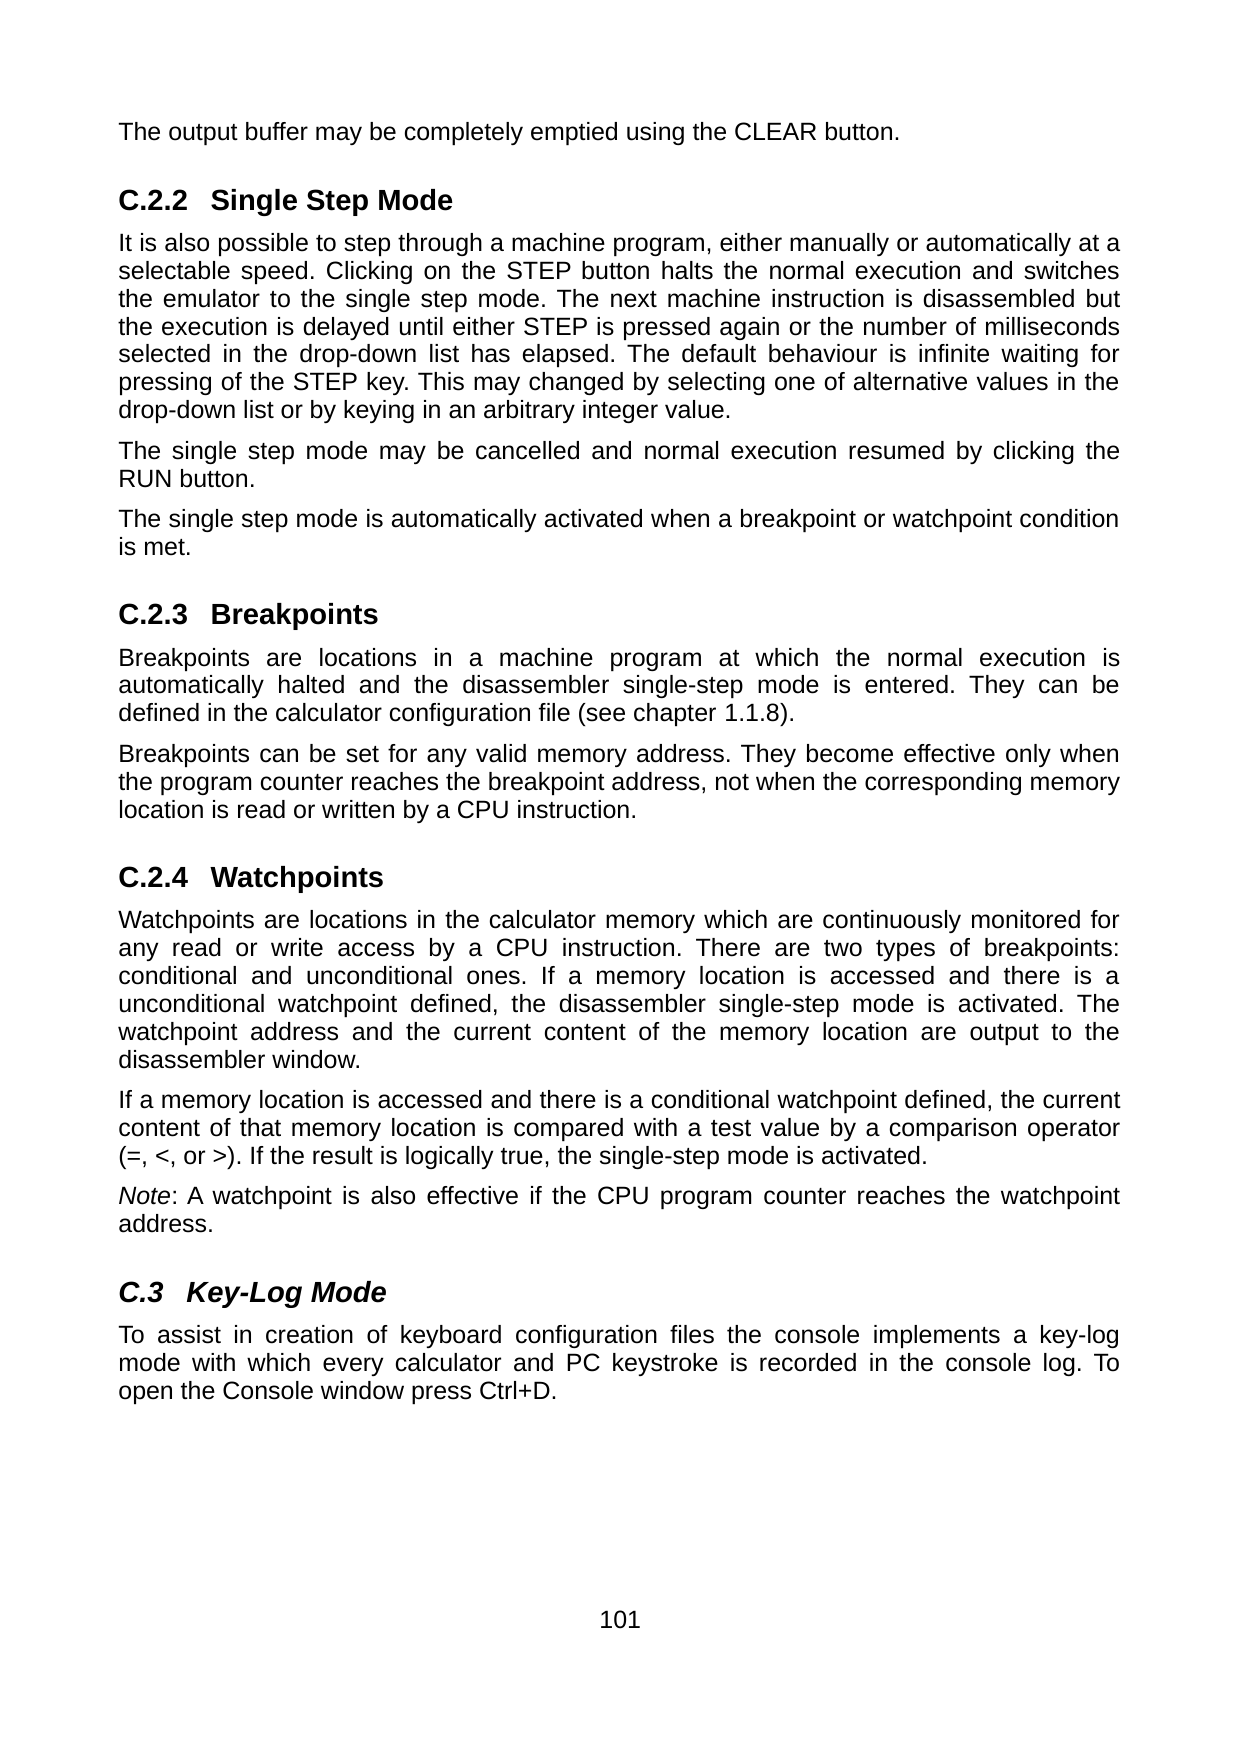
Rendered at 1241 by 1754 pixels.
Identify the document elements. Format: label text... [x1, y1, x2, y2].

subtitle Breakpoints [118, 598, 1122, 631]
text Watchpoints are locations in the calculator memory which are continuously monitored for any read or write access by a CPU instruction. There are two types of breakpoints: conditional and unconditional ones. If a memory location is accessed and there is a unconditional watchpoint defined, the disassembler single-step mode is activated. The watchpoint address and the current content of the memory location are output to the disassembler window. [118, 906, 1122, 1073]
text The single step mode is automatically activated when a breakpoint or watchpoint condition is met. [118, 505, 1122, 561]
subtitle Watchpoints [118, 861, 1122, 893]
text Breakpoints are locations in a machine program at which the normal execution is automatically halted and the disassembler single-step mode is entered. They can be defined in the calculator configuration file (see chapter 1.1.8). [118, 643, 1122, 727]
text Breakpoints can be set for any valid memory address. They become effective only when the program counter reaches the breakpoint address, not when the corresponding memory location is read or written by a CPU instruction. [118, 739, 1122, 823]
text Note: A watchpoint is also effective if the CPU program counter reaches the watchpoint address. [118, 1182, 1122, 1238]
text The output buffer may be completely emptied using the CLEAR button. [118, 118, 1122, 146]
text The single step mode may be cancelled and normal execution resumed by clicking the RUN button. [118, 437, 1122, 492]
subtitle Single Step Mode [118, 183, 1122, 216]
text If a memory location is accessed and there is a conditional watchpoint defined, the current content of that memory location is compared with a test value by a comparison operator (=, <, or >). If the result is logically true, the single-step mode is activated. [118, 1086, 1122, 1170]
text It is also possible to step through a machine program, either manually or automatically at a selectable speed. Clicking on the STEP button halts the normal execution and switches the emulator to the single step mode. The next machine instruction is disassembled but the execution is delayed until either STEP is pressed again or the number of milliseconds selected in the drop-down list has elapsed. The default behaviour is infinite waiting for pressing of the STEP key. This may changed by selecting one of alternative values in the drop-down list or by keying in an arbitrary integer value. [118, 229, 1122, 424]
subtitle Key-Log Mode [118, 1276, 1122, 1308]
text To assist in creation of keyboard configuration files the console implements a key-log mode with which every calculator and PC keystroke is recorded in the console log. To open the Console window press Ctrl+D. [118, 1321, 1122, 1404]
